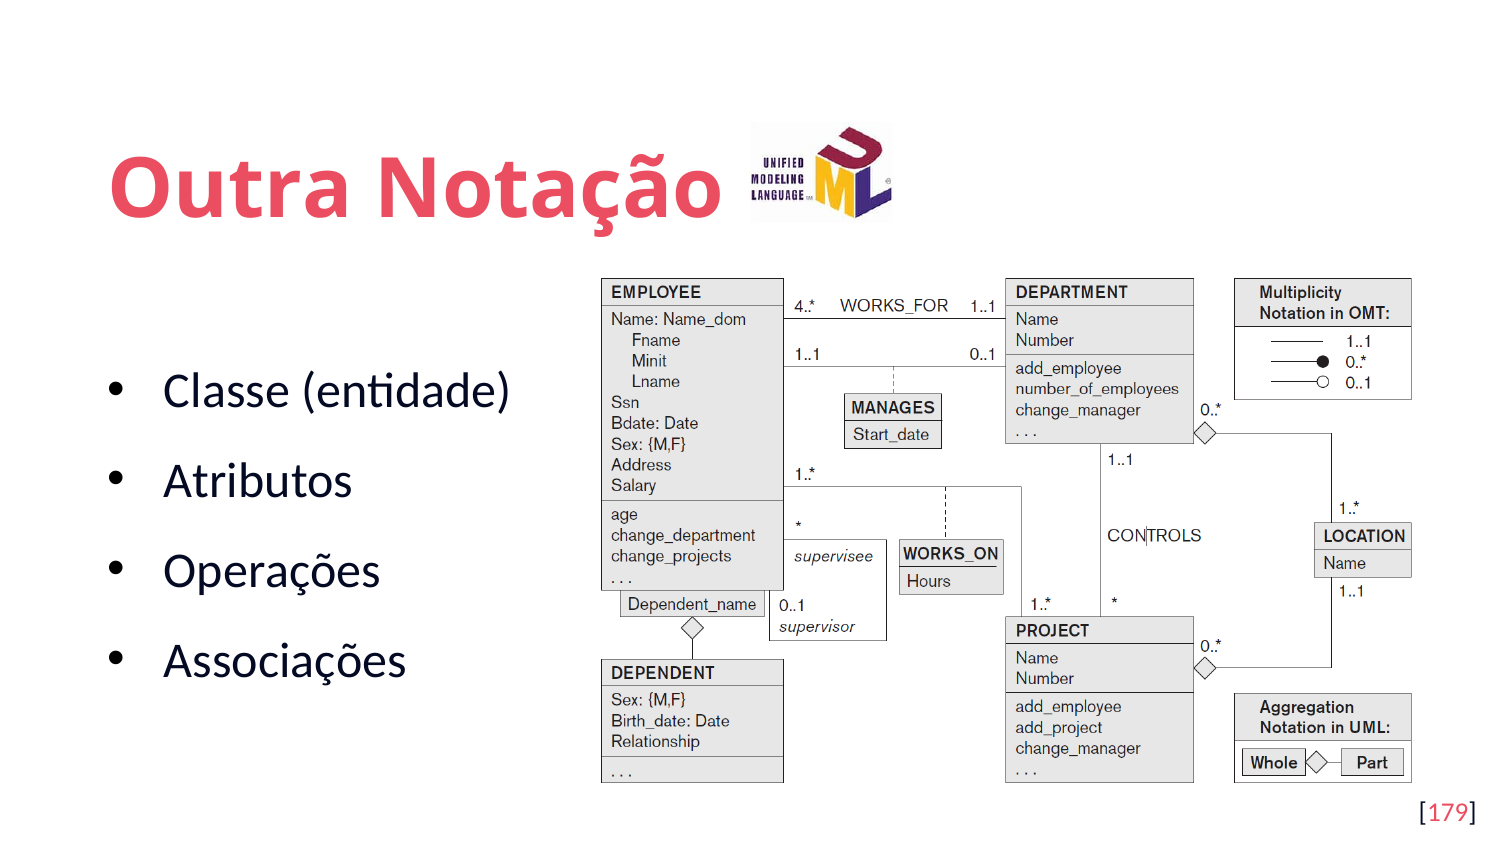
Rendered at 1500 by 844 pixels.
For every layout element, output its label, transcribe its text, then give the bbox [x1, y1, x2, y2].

text_box Outra Notação [92, 104, 1408, 243]
picture [585, 262, 1423, 788]
slide_number [179] [1403, 779, 1494, 844]
picture [748, 122, 894, 223]
text_box Classe (entidade) Atributos Operações Associações [92, 262, 585, 774]
